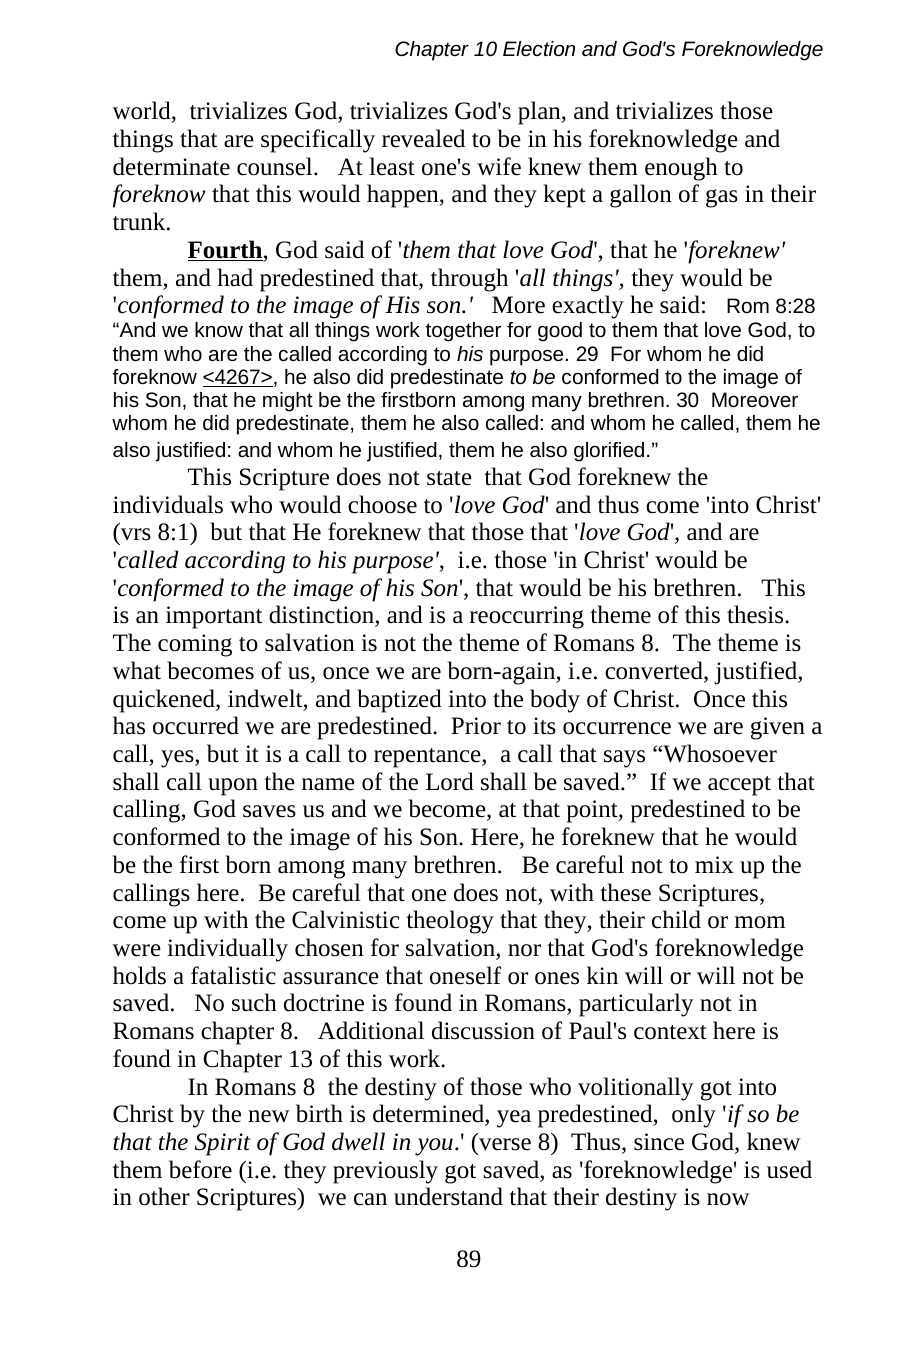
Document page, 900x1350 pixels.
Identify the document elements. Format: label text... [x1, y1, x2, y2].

text world, trivializes God, trivializes God's plan, and trivializes those things that are specifically revealed to be in his foreknowledge and determinate counsel. At least one's wife knew them enough to foreknow that this would happen, and they kept a gallon of gas in their trunk. [112, 97, 825, 236]
text In Romans 8 the destiny of those who volitionally got into Christ by the new birth is determined, yea predestined, only 'if so be that the Spirit of God dwell in you.' (verse 8) Thus, since God, knew them before (i.e. they previously got saved, as 'foreknowledge' is used in other Scriptures) we can understand that their destiny is now [112, 1073, 825, 1211]
text This Scripture does not state that God foreknew the individuals who would choose to 'love God' and thus come 'into Christ' (vrs 8:1) but that He foreknew that those that 'love God', and are 'called according to his purpose', i.e. those 'in Christ' would be 'conformed to the image of his Son', that would be his brethren. This is an important distinction, and is a reoccurring theme of this thesis. The coming to salvation is not the theme of Romans 8. The theme is what becomes of us, once we are born-again, i.e. converted, justified, quickened, indwelt, and baptized into the body of Christ. Once this has occurred we are predestined. Prior to its occurrence we are given a call, yes, but it is a call to repentance, a call that says “Whosoever shall call upon the name of the Lord shall be saved.” If we accept that calling, God saves us and we become, at that point, predestined to be conformed to the image of his Son. Here, he foreknew that he would be the first born among many brethren. Be careful not to mix up the callings here. Be careful that one does not, with these Scriptures, come up with the Calvinistic theology that they, their child or mom were individually chosen for salvation, nor that God's foreknowledge holds a fatalistic assurance that oneself or ones kin will or will not be saved. No such doctrine is found in Romans, particularly not in Romans chapter 8. Additional discussion of Paul's context here is found in Chapter 13 of this work. [112, 463, 825, 1073]
text Fourth, God said of 'them that love God', that he 'foreknew' them, and had predestined that, through 'all things', they would be 'conformed to the image of His son.' More exactly he said: Rom 8:28 “And we know that all things work together for good to them that love God, to them who are the called according to his purpose. 29 For whom he did foreknow <4267>, he also did predestinate to be conformed to the image of his Son, that he might be the firstborn among many brethren. 30 Moreover whom he did predestinate, them he also called: and whom he called, them he also justified: and whom he justified, them he also glorified.” [112, 236, 825, 463]
